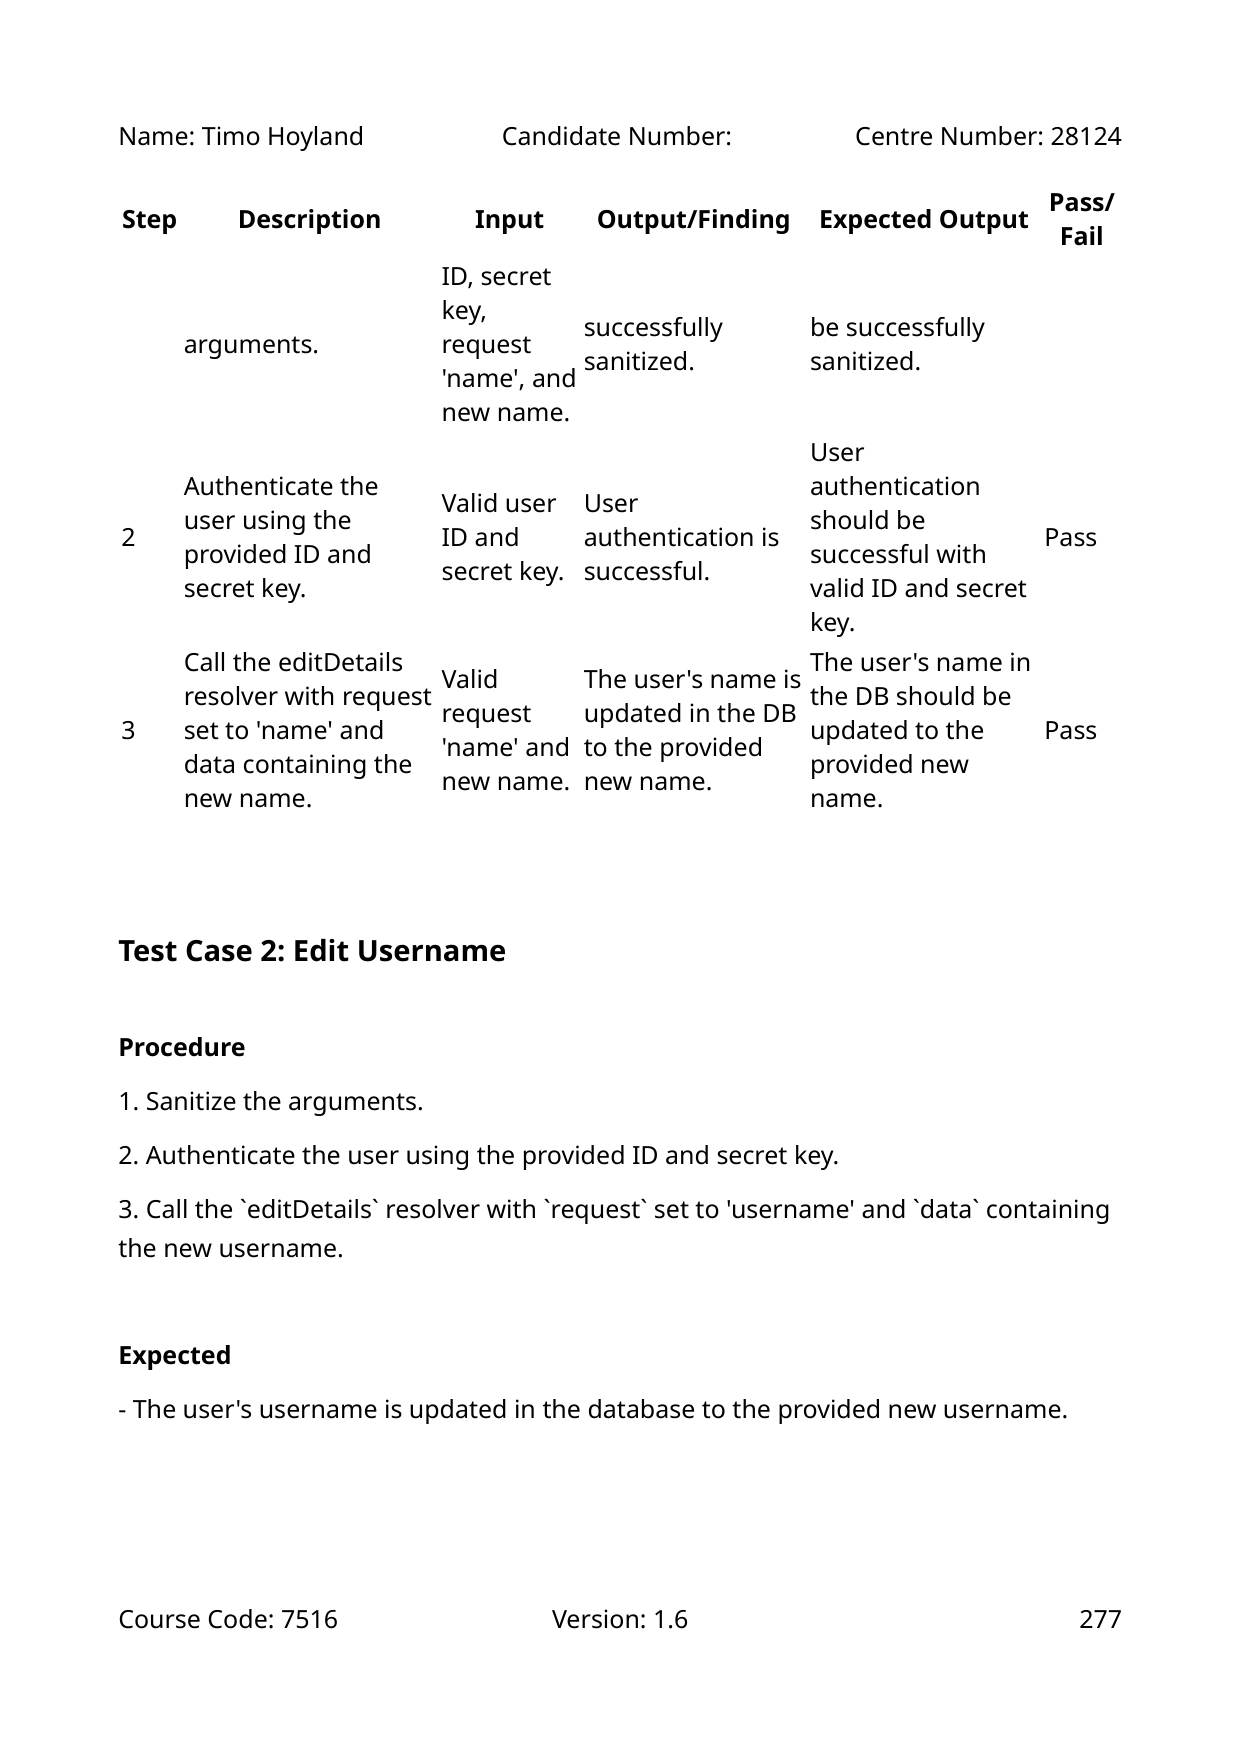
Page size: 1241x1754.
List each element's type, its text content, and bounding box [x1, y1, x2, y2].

text Expected [118, 1338, 1122, 1372]
table_cell User authentication is successful. [581, 432, 807, 642]
text Procedure [118, 1030, 1122, 1064]
table_cell Pass [1041, 642, 1122, 818]
table_cell Call the editDetails resolver with request set to 'name' and data containing the new name. [181, 642, 438, 818]
table_cell arguments. [181, 256, 438, 432]
table_cell ID, secret key, request 'name', and new name. [439, 256, 581, 432]
table_cell Authenticate the user using the provided ID and secret key. [181, 432, 438, 642]
table_cell The user's name is updated in the DB to the provided new name. [581, 642, 807, 818]
table_cell [1041, 256, 1122, 432]
table_header Step [118, 182, 181, 256]
table_cell 2 [118, 432, 181, 642]
table_cell Valid user ID and secret key. [439, 432, 581, 642]
table_header Expected Output [807, 182, 1041, 256]
table_cell User authentication should be successful with valid ID and secret key. [807, 432, 1041, 642]
table_header Output/Finding [581, 182, 807, 256]
table_cell Pass [1041, 432, 1122, 642]
table_cell successfully sanitized. [581, 256, 807, 432]
table_cell 3 [118, 642, 181, 818]
table_cell The user's name in the DB should be updated to the provided new name. [807, 642, 1041, 818]
table_header Description [181, 182, 438, 256]
text - The user's username is updated in the database to the provided new username. [118, 1392, 1122, 1426]
table_cell Valid request 'name' and new name. [439, 642, 581, 818]
text 3. Call the `editDetails` resolver with `request` set to 'username' and `data` containing the new username. [118, 1191, 1122, 1264]
text 2. Authenticate the user using the provided ID and secret key. [118, 1137, 1122, 1172]
table_cell [118, 256, 181, 432]
subtitle Test Case 2: Edit Username [118, 930, 1122, 970]
text 1. Sanitize the arguments. [118, 1084, 1122, 1118]
table_cell be successfully sanitized. [807, 256, 1041, 432]
table_header Pass/Fail [1041, 182, 1122, 256]
table_header Input [439, 182, 581, 256]
